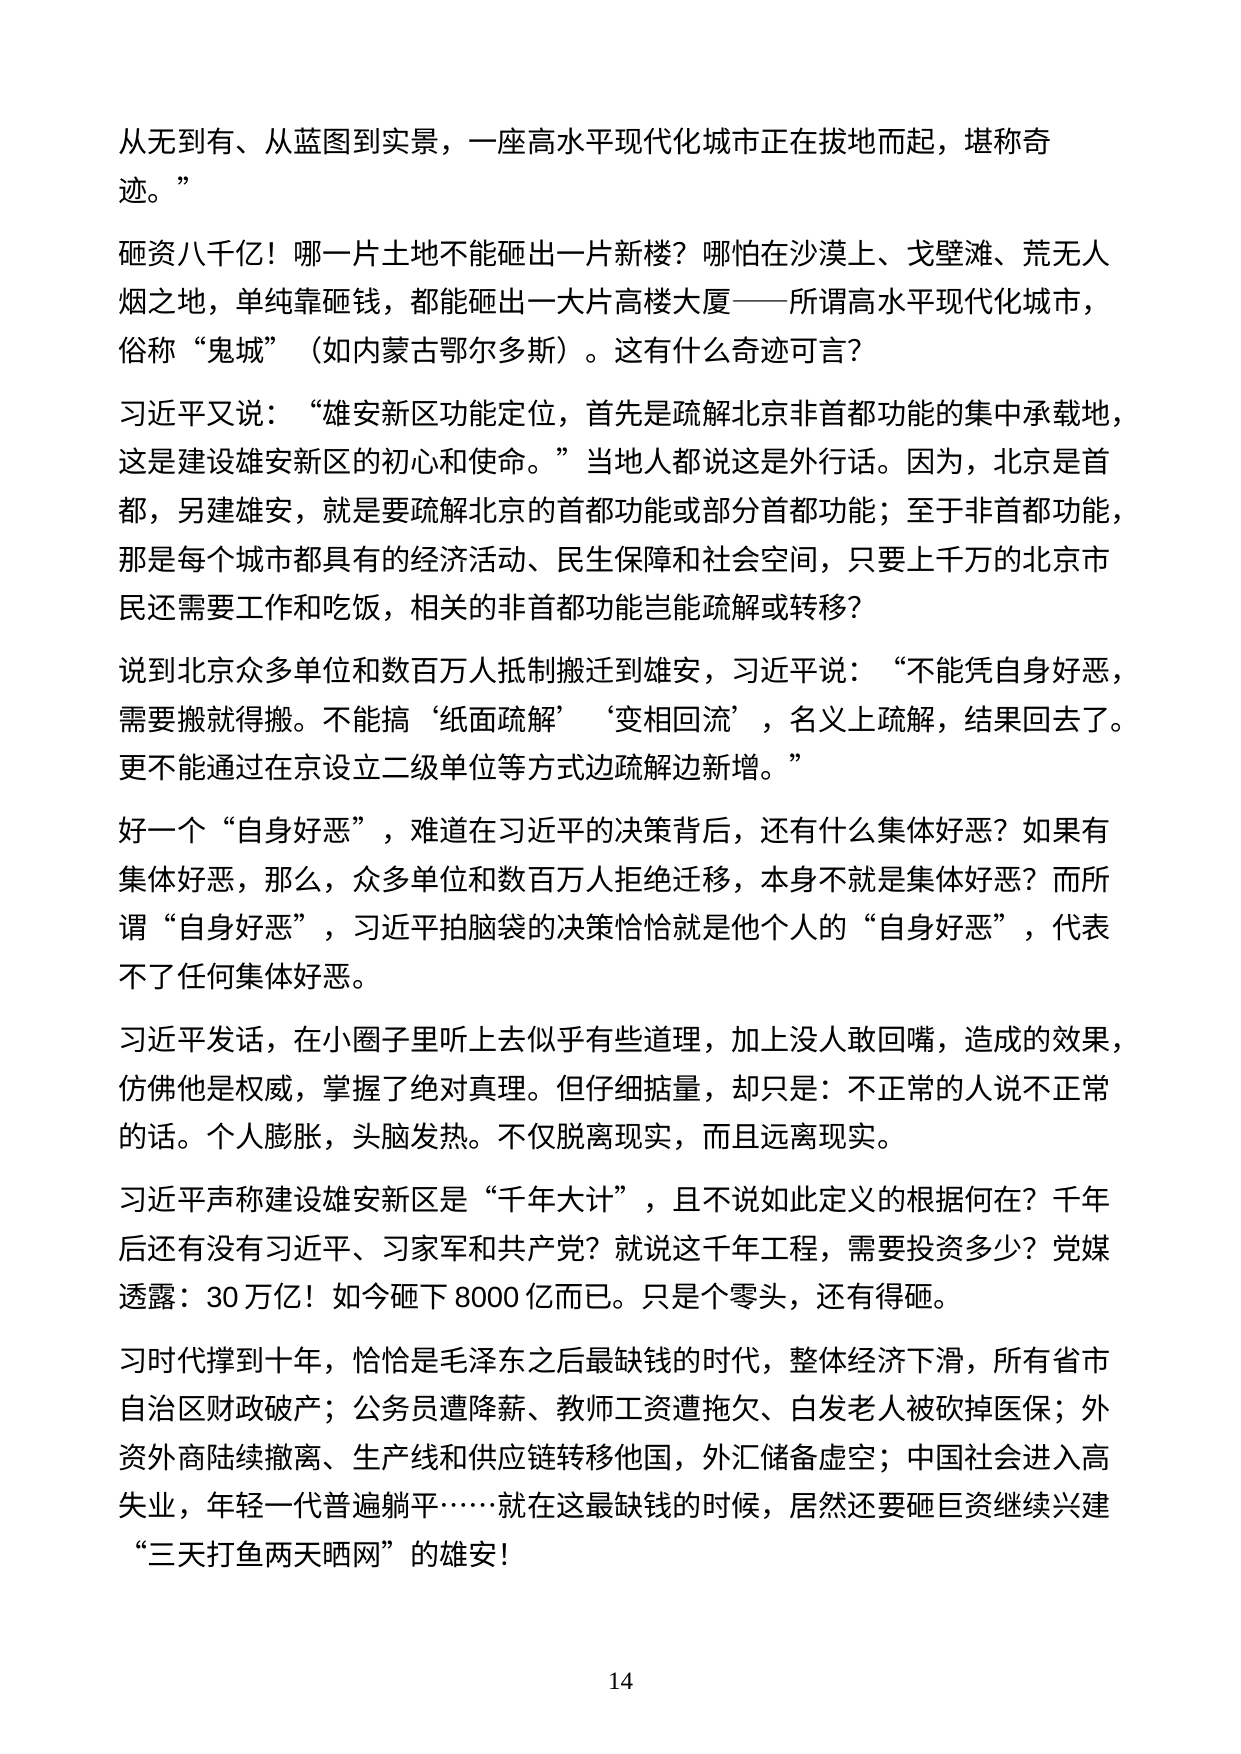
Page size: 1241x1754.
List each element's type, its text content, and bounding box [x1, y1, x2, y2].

text 说到北京众多单位和数百万人抵制搬迁到雄安，习近平说：“不能凭自身好恶，需要搬就得搬。不能搞‘纸面疏解’‘变相回流’，名义上疏解，结果回去了。更不能通过在京设立二级单位等方式边疏解边新增。” [118, 648, 1122, 787]
text 习近平发话，在小圈子里听上去似乎有些道理，加上没人敢回嘴，造成的效果，仿佛他是权威，掌握了绝对真理。但仔细掂量，却只是：不正常的人说不正常的话。个人膨胀，头脑发热。不仅脱离现实，而且远离现实。 [118, 1017, 1122, 1156]
text 砸资八千亿！哪一片土地不能砸出一片新楼？哪怕在沙漠上、戈壁滩、荒无人烟之地，单纯靠砸钱，都能砸出一大片高楼大厦——所谓高水平现代化城市，俗称“鬼城”（如内蒙古鄂尔多斯）。这有什么奇迹可言？ [118, 230, 1122, 369]
text 好一个“自身好恶”，难道在习近平的决策背后，还有什么集体好恶？如果有集体好恶，那么，众多单位和数百万人拒绝迁移，本身不就是集体好恶？而所谓“自身好恶”，习近平拍脑袋的决策恰恰就是他个人的“自身好恶”，代表不了任何集体好恶。 [118, 808, 1122, 996]
text 习近平又说：“雄安新区功能定位，首先是疏解北京非首都功能的集中承载地，这是建设雄安新区的初心和使命。”当地人都说这是外行话。因为，北京是首都，另建雄安，就是要疏解北京的首都功能或部分首都功能；至于非首都功能，那是每个城市都具有的经济活动、民生保障和社会空间，只要上千万的北京市民还需要工作和吃饭，相关的非首都功能岂能疏解或转移？ [118, 390, 1122, 627]
text 从无到有、从蓝图到实景，一座高水平现代化城市正在拔地而起，堪称奇迹。” [118, 118, 1122, 209]
text 习近平声称建设雄安新区是“千年大计”，且不说如此定义的根据何在？千年后还有没有习近平、习家军和共产党？就说这千年工程，需要投资多少？党媒透露：30万亿！如今砸下8000亿而已。只是个零头，还有得砸。 [118, 1177, 1122, 1316]
text 习时代撑到十年，恰恰是毛泽东之后最缺钱的时代，整体经济下滑，所有省市自治区财政破产；公务员遭降薪、教师工资遭拖欠、白发老人被砍掉医保；外资外商陆续撤离、生产线和供应链转移他国，外汇储备虚空；中国社会进入高失业，年轻一代普遍躺平……就在这最缺钱的时候，居然还要砸巨资继续兴建“三天打鱼两天晒网”的雄安！ [118, 1337, 1122, 1573]
